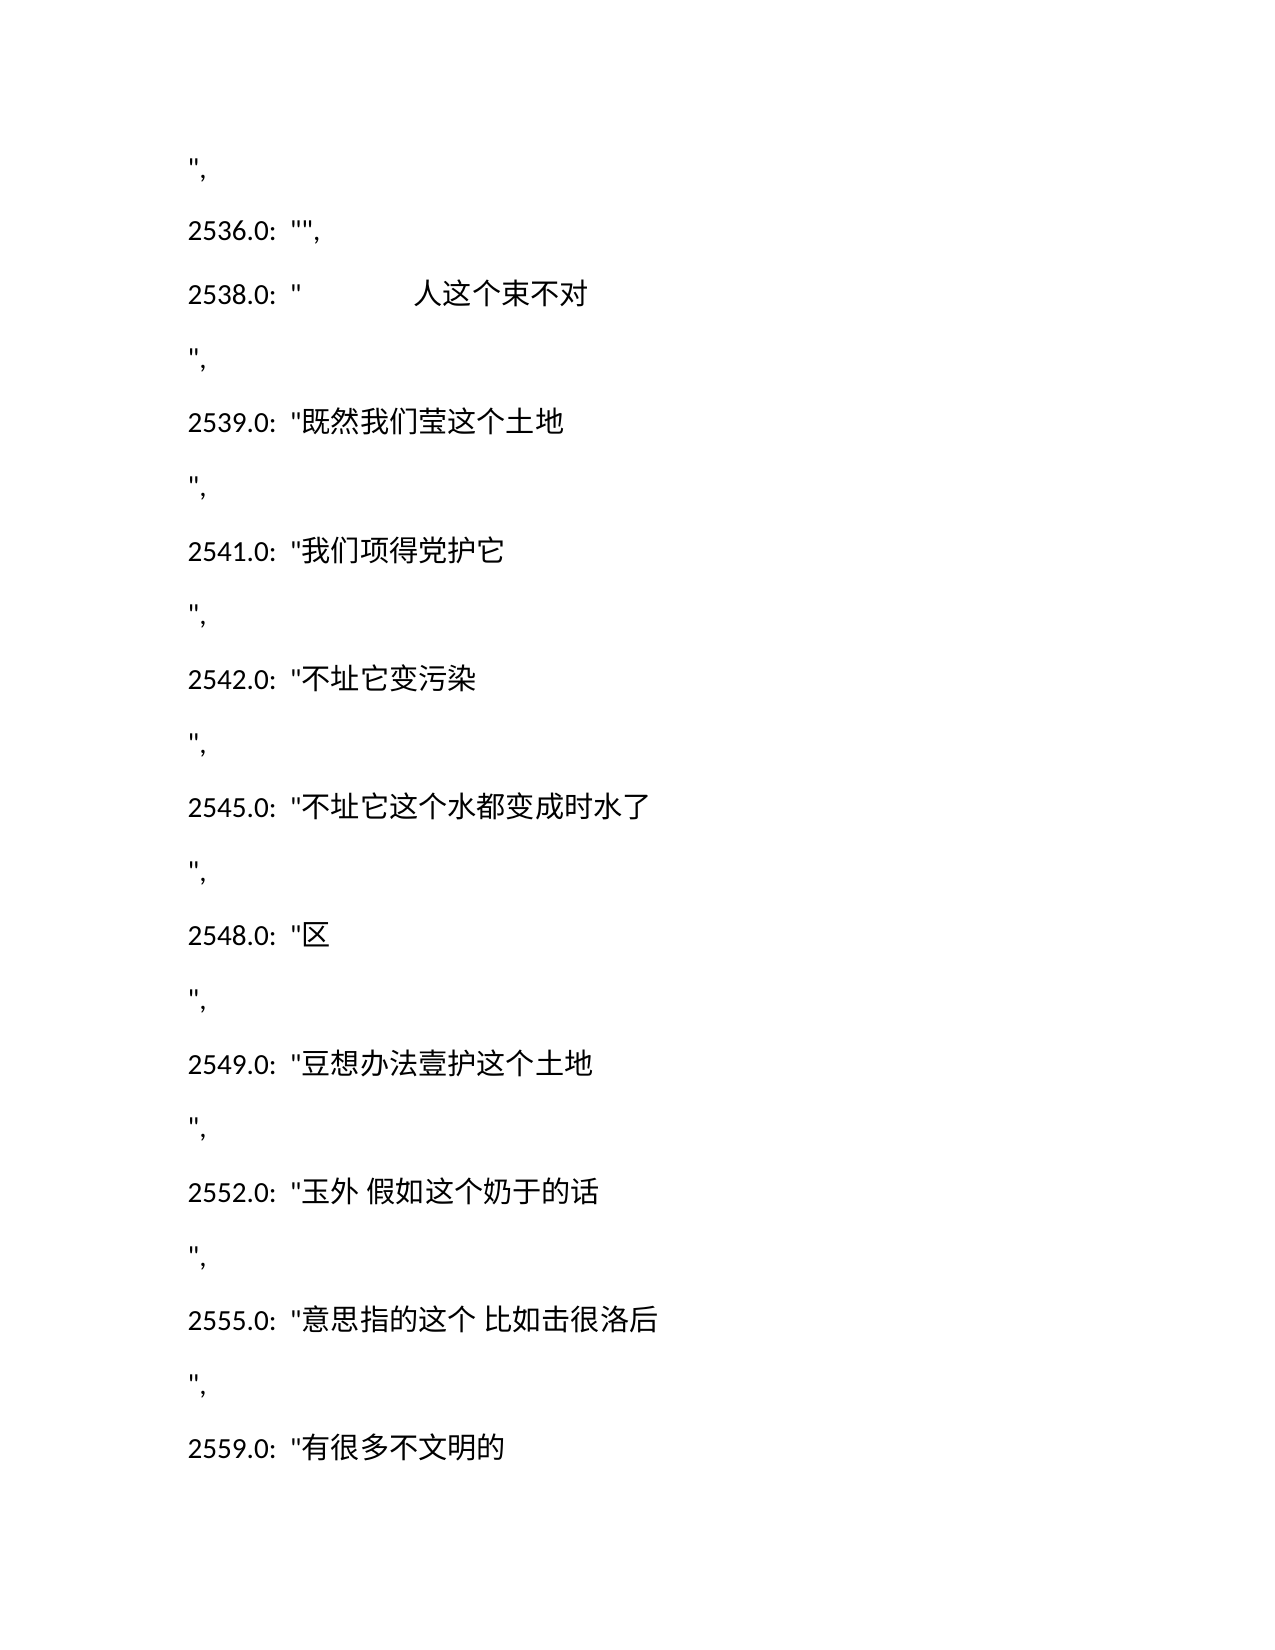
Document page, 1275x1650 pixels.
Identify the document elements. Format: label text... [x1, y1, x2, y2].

text 2545.0: "不址它这个水都变成时水了 [187, 786, 1087, 826]
text ", [187, 596, 1087, 632]
text 2538.0: " 人这个束不对 [187, 273, 1087, 313]
text 2539.0: "既然我们莹这个土地 [187, 402, 1087, 441]
text ", [187, 468, 1087, 504]
text ", [187, 1366, 1087, 1401]
text ", [187, 340, 1087, 376]
text 2549.0: "豆想办法壹护这个土地 [187, 1043, 1087, 1083]
text ", [187, 1109, 1087, 1145]
text ", [187, 853, 1087, 888]
text 2541.0: "我们项得党护它 [187, 530, 1087, 570]
text ", [187, 981, 1087, 1017]
text 2559.0: "有很多不文明的 [187, 1428, 1087, 1467]
text ", [187, 150, 1087, 186]
text ", [187, 1238, 1087, 1273]
text 2548.0: "区 [187, 915, 1087, 954]
text 2555.0: "意思指的这个 比如击很洛后 [187, 1299, 1087, 1339]
text 2542.0: "不址它变污染 [187, 658, 1087, 698]
text 2536.0: "", [187, 212, 1087, 247]
text ", [187, 725, 1087, 760]
text 2552.0: "玉外 假如这个奶于的话 [187, 1171, 1087, 1211]
